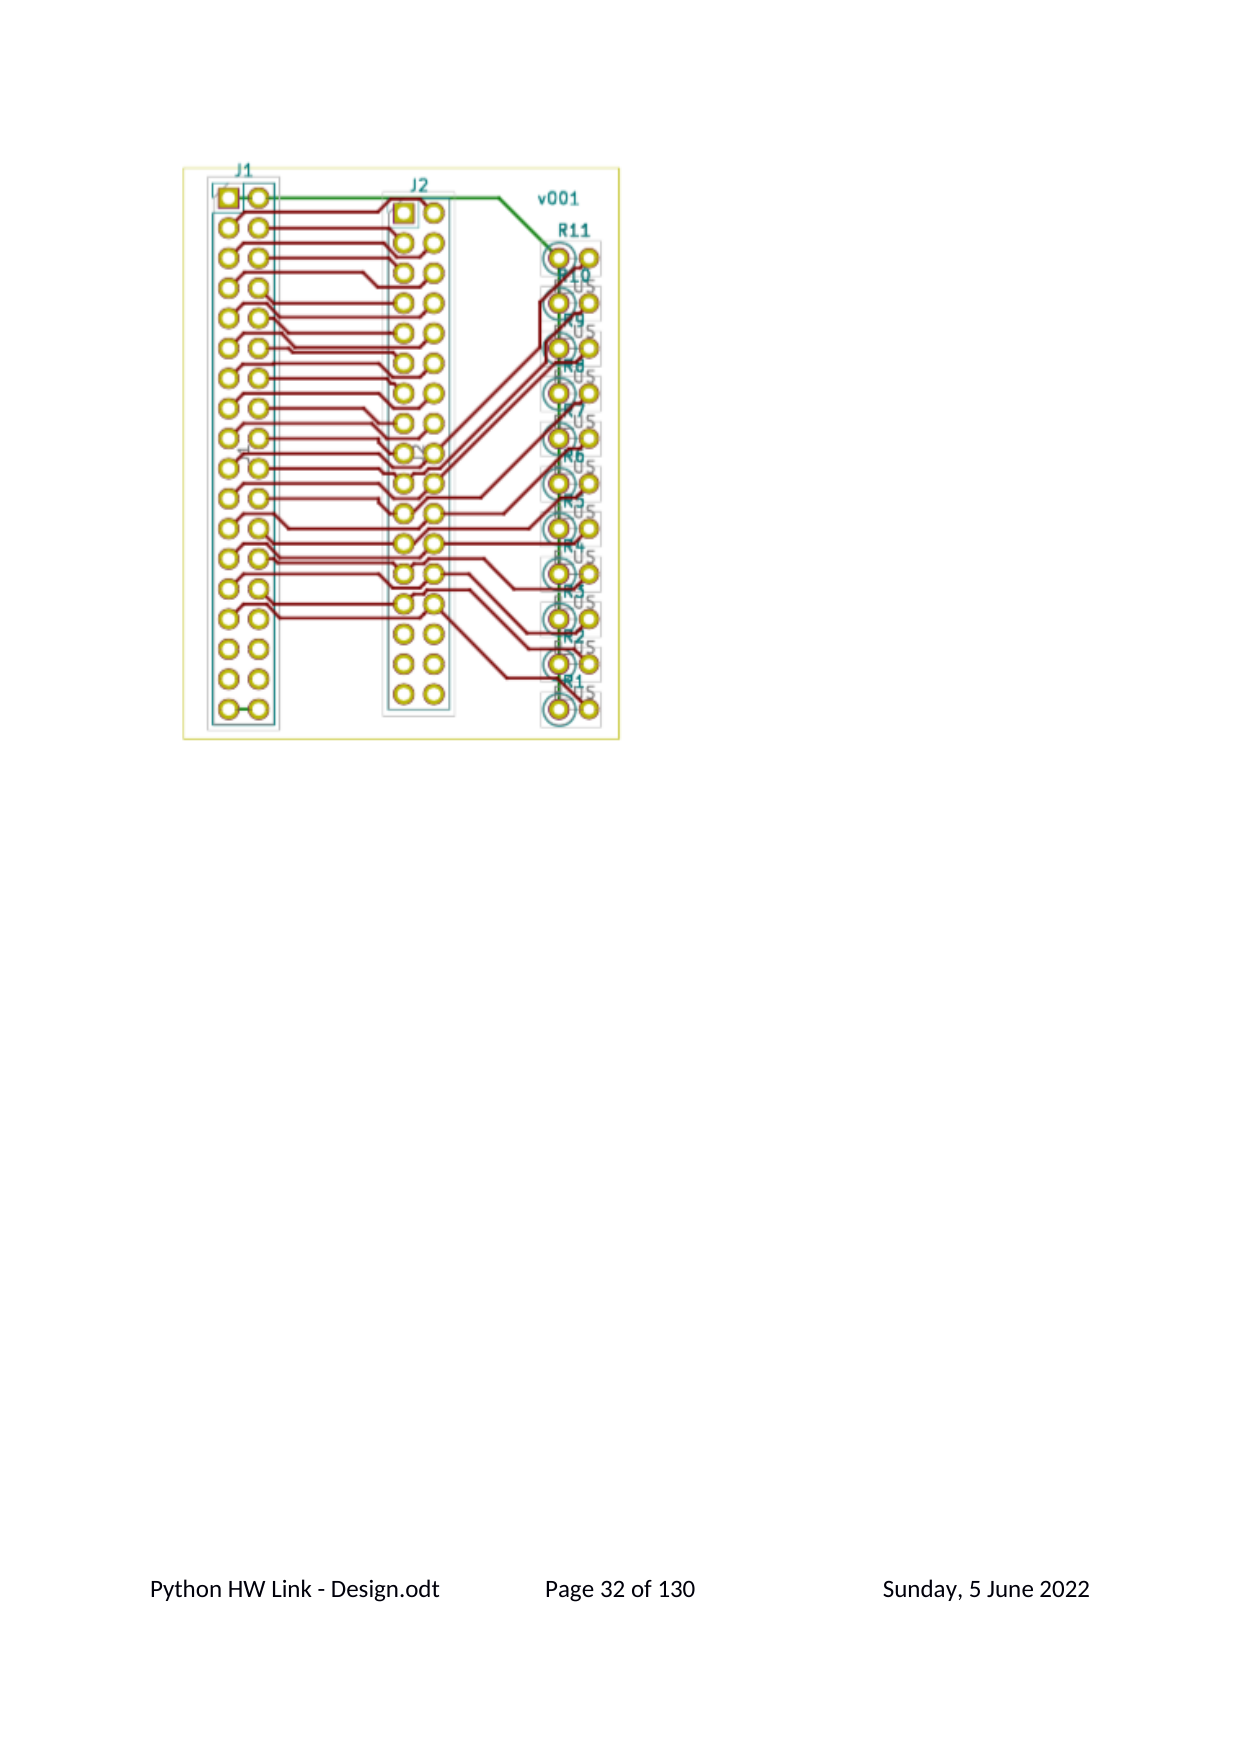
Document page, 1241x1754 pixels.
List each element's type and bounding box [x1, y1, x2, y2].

picture [150, 150, 651, 778]
